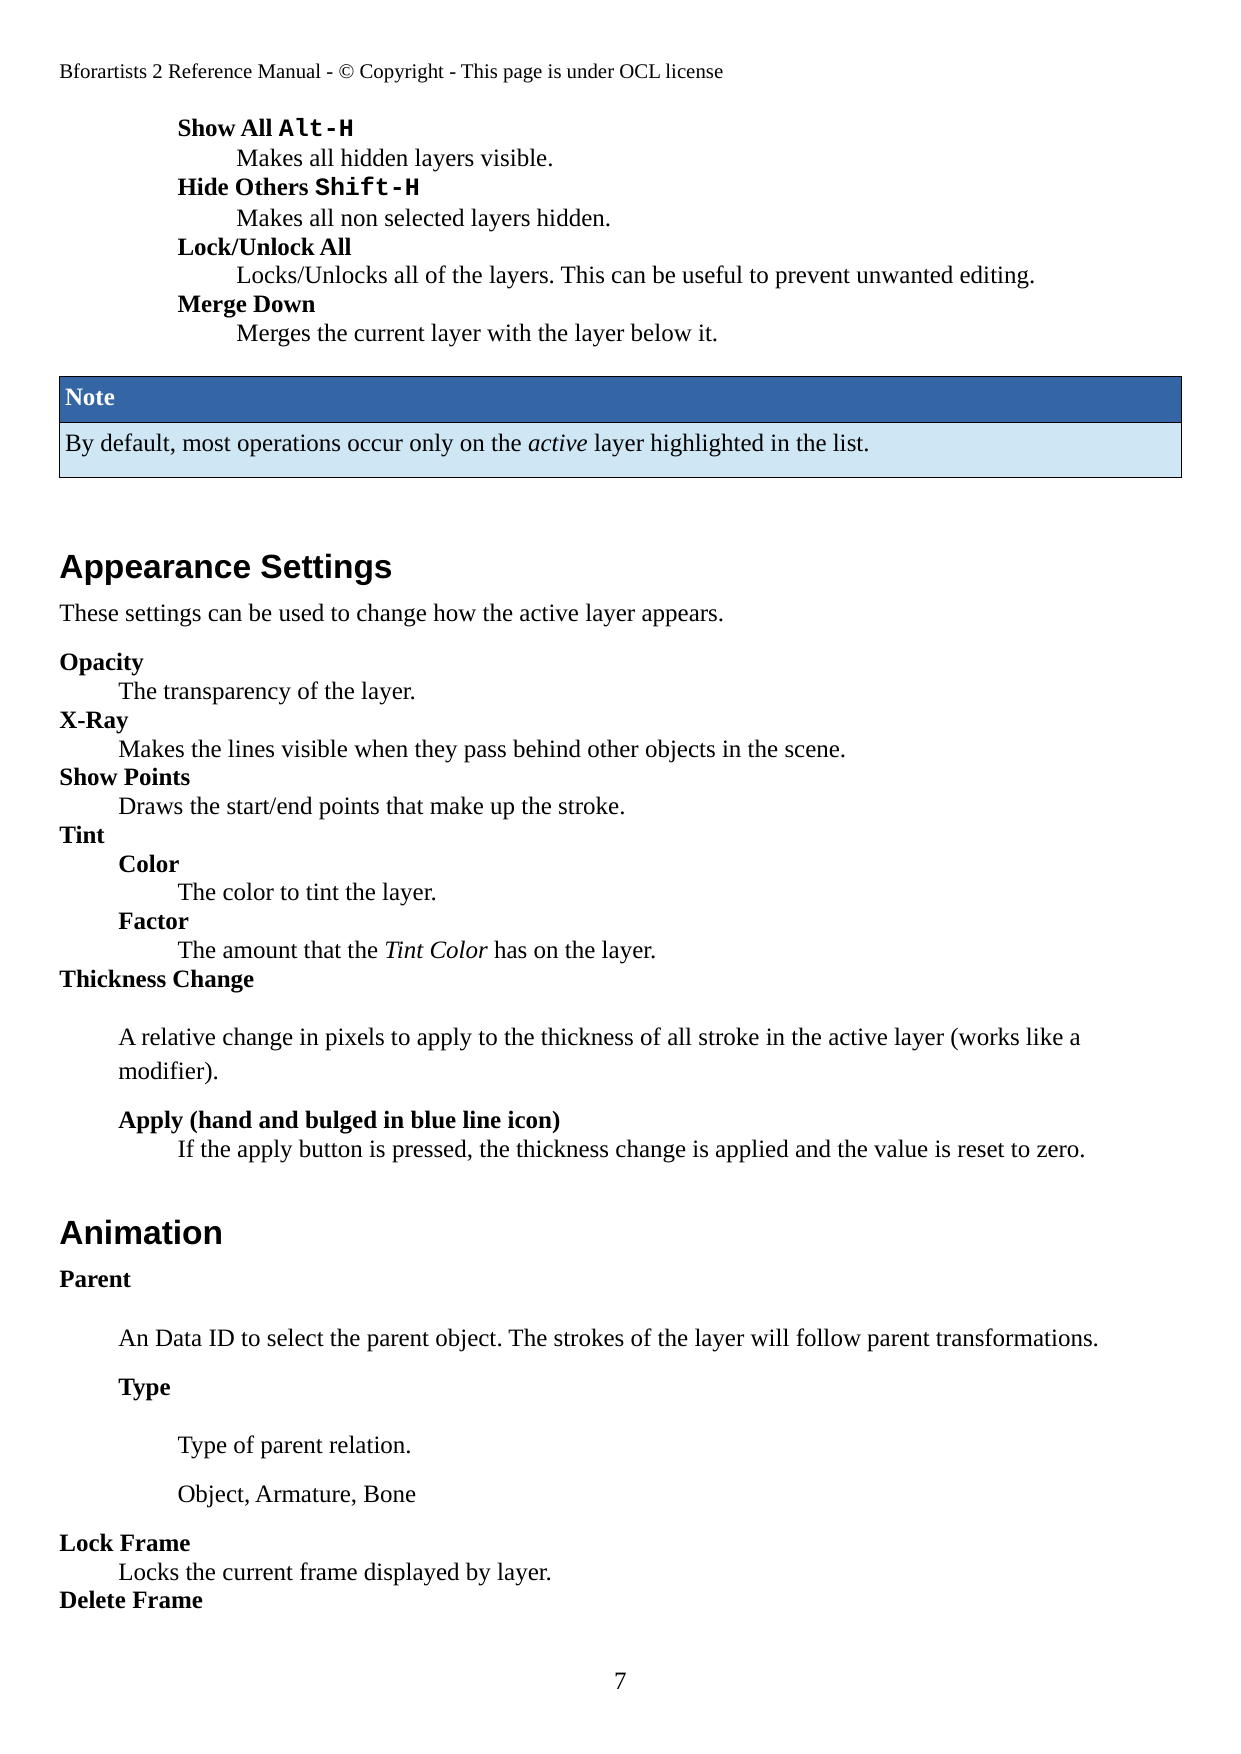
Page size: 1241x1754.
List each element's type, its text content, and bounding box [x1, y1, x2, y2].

subtitle Delete Frame [59, 1586, 1181, 1614]
subtitle Opacity [59, 647, 1181, 676]
subtitle Animation [59, 1213, 1181, 1252]
subtitle Lock/Unlock All [177, 232, 1181, 261]
text These settings can be used to change how the active layer appears. [59, 598, 1181, 627]
subtitle Show All Alt-H [177, 113, 1181, 143]
subtitle Apply (hand and bulged in blue line icon) [118, 1105, 1181, 1134]
subtitle Show Points [59, 762, 1181, 791]
text Object, Armature, Bone [177, 1479, 1181, 1508]
list Merges the current layer with the layer below it. [236, 318, 1181, 347]
subtitle Type [118, 1372, 1181, 1400]
list Locks/Unlocks all of the layers. This can be useful to prevent unwanted editing. [236, 261, 1181, 289]
subtitle X-Ray [59, 705, 1181, 734]
text A relative change in pixels to apply to the thickness of all stroke in the active layer (works like a modifier). [118, 1022, 1181, 1085]
table_cell By default, most operations occur only on the active layer highlighted in the list. [60, 423, 1181, 477]
subtitle Appearance Settings [59, 547, 1181, 586]
subtitle Factor [118, 906, 1181, 935]
table_header Note [60, 377, 1181, 422]
list Locks the current frame displayed by layer. [118, 1557, 1181, 1586]
subtitle Merge Down [177, 289, 1181, 318]
list The amount that the Tint Color has on the layer. [177, 935, 1181, 964]
text Type of parent relation. [177, 1430, 1181, 1459]
subtitle Thickness Change [59, 964, 1181, 992]
list The transparency of the layer. [118, 676, 1181, 705]
list If the apply button is pressed, the thickness change is applied and the value is reset to zero. [177, 1134, 1181, 1163]
list Makes all non selected layers hidden. [236, 203, 1181, 232]
subtitle Color [118, 849, 1181, 877]
list Draws the start/end points that make up the stroke. [118, 791, 1181, 820]
subtitle Hide Others Shift-H [177, 172, 1181, 203]
subtitle Parent [59, 1264, 1181, 1293]
list Makes all hidden layers visible. [236, 143, 1181, 172]
subtitle Lock Frame [59, 1528, 1181, 1557]
list Makes the lines visible when they pass behind other objects in the scene. [118, 734, 1181, 762]
text An Data ID to select the parent object. The strokes of the layer will follow parent transformations. [118, 1323, 1181, 1351]
subtitle Tint [59, 820, 1181, 849]
list The color to tint the layer. [177, 877, 1181, 906]
